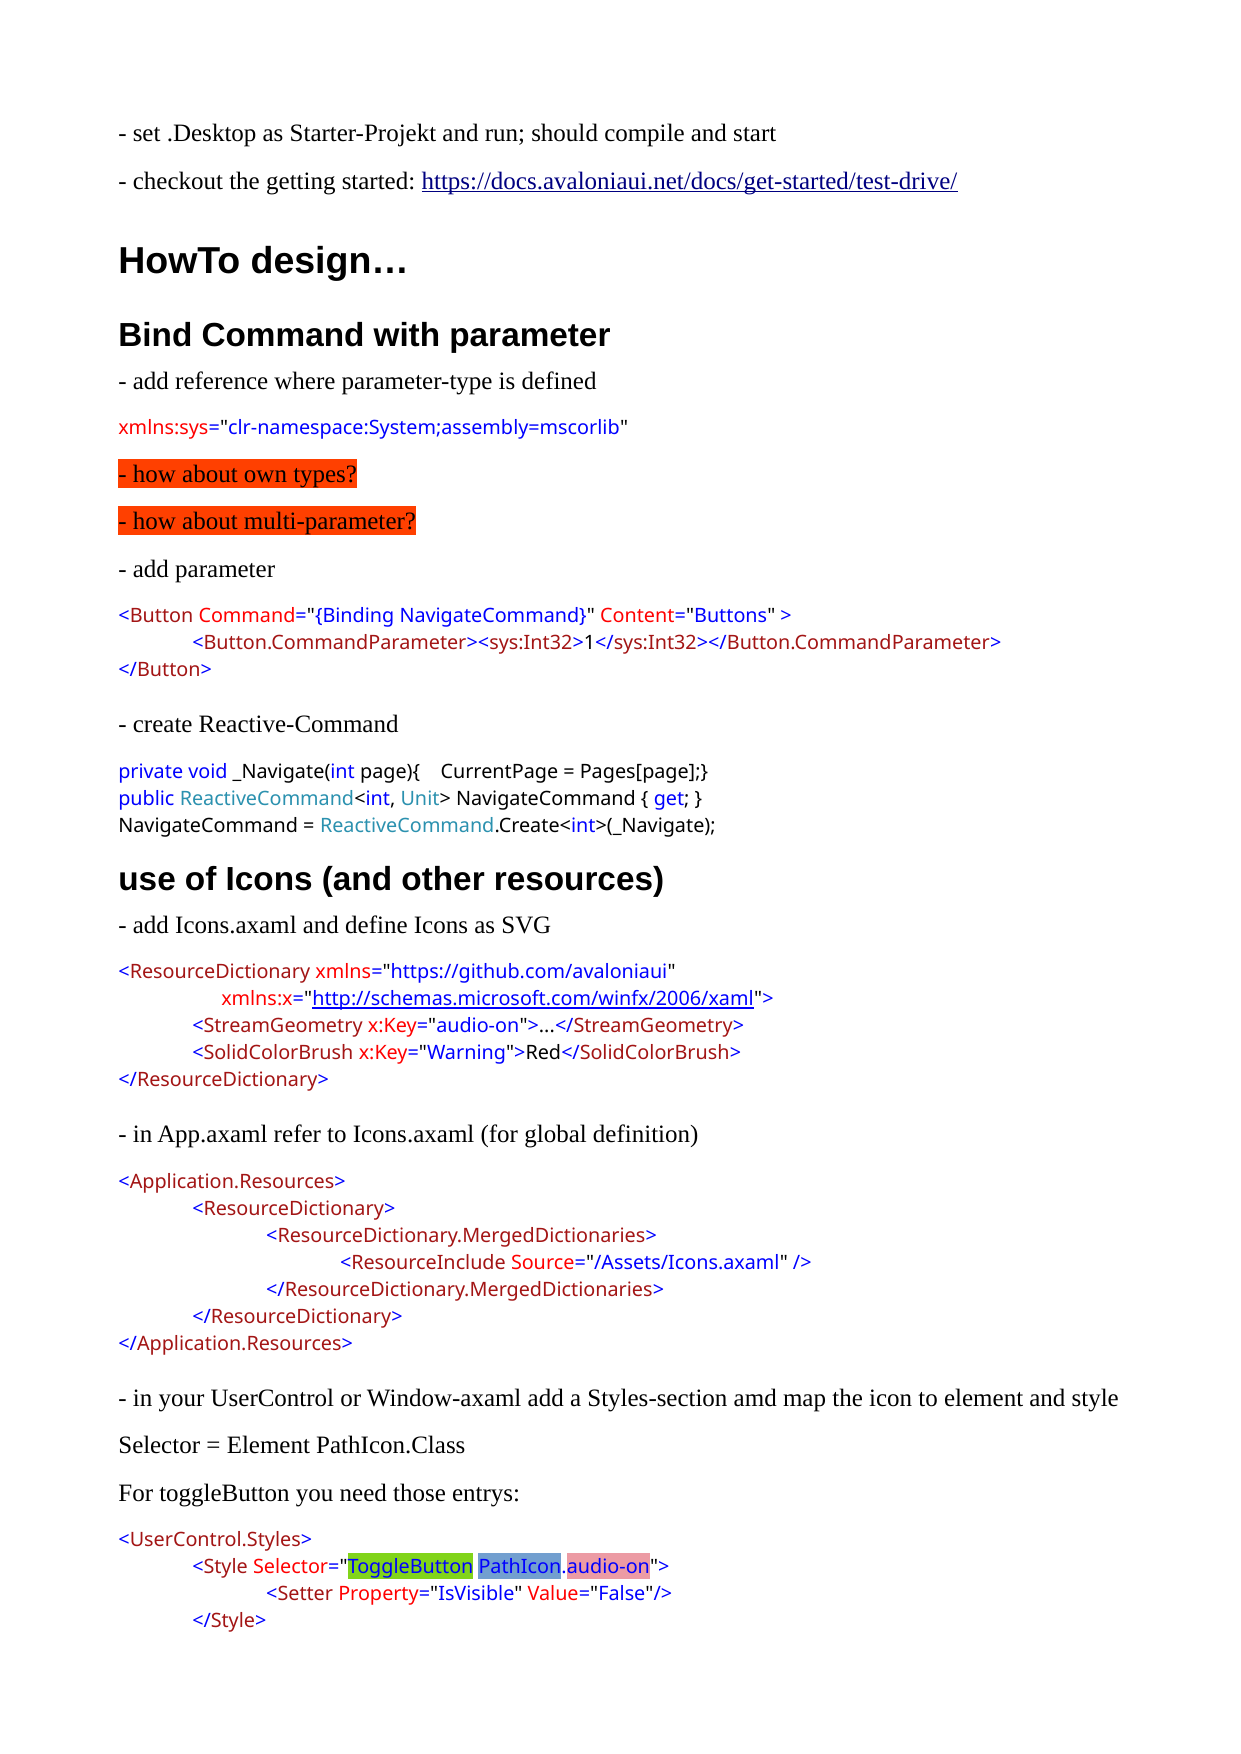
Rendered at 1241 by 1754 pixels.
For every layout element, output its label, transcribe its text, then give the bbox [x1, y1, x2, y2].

text <Style Selector="ToggleButton PathIcon.audio-on"> [118, 1553, 1122, 1579]
text NavigateCommand = ReactiveCommand.Create<int>(_Navigate); [118, 811, 1122, 838]
text - in your UserControl or Window-axaml add a Styles-section amd map the icon to element and style [118, 1383, 1122, 1412]
text - set .Desktop as Starter-Projekt and run; should compile and start [118, 118, 1122, 147]
text <Application.Resources> [118, 1167, 1122, 1194]
text public ReactiveCommand<int, Unit> NavigateCommand { get; } [118, 784, 1122, 811]
text - add reference where parameter-type is defined [118, 366, 1122, 394]
text </ResourceDictionary.MergedDictionaries> [118, 1275, 1122, 1302]
text private void _Navigate(int page){ CurrentPage = Pages[page];} [118, 757, 1122, 784]
text - add Icons.axaml and define Icons as SVG [118, 910, 1122, 939]
text Selector = Element PathIcon.Class [118, 1430, 1122, 1459]
text - how about multi-parameter? [118, 506, 1122, 535]
text <ResourceDictionary> [118, 1194, 1122, 1221]
text </Application.Resources> [118, 1329, 1122, 1356]
subtitle HowTo design… [118, 238, 1122, 281]
text <Button Command="{Binding NavigateCommand}" Content="Buttons" > [118, 602, 1122, 629]
text </ResourceDictionary> [118, 1302, 1122, 1329]
text <UserControl.Styles> [118, 1526, 1122, 1553]
text <ResourceInclude Source="/Assets/Icons.axaml" /> [118, 1248, 1122, 1275]
text <Button.CommandParameter><sys:Int32>1</sys:Int32></Button.CommandParameter> [118, 629, 1122, 656]
text xmlns:sys="clr-namespace:System;assembly=mscorlib" [118, 413, 1122, 440]
text xmlns:x="http://schemas.microsoft.com/winfx/2006/xaml"> [118, 984, 1122, 1011]
text </ResourceDictionary> [118, 1065, 1122, 1092]
text <SolidColorBrush x:Key="Warning">Red</SolidColorBrush> [118, 1038, 1122, 1065]
text </Style> [118, 1607, 1122, 1633]
text <StreamGeometry x:Key="audio-on">...</StreamGeometry> [118, 1011, 1122, 1038]
text - create Reactive-Command [118, 709, 1122, 738]
text <Setter Property="IsVisible" Value="False"/> [118, 1579, 1122, 1607]
text <ResourceDictionary xmlns="https://github.com/avaloniaui" [118, 957, 1122, 984]
text - checkout the getting started: https://docs.avaloniaui.net/docs/get-started/test-drive/ [118, 166, 1122, 194]
text <ResourceDictionary.MergedDictionaries> [118, 1221, 1122, 1248]
text - add parameter [118, 554, 1122, 583]
subtitle use of Icons (and other resources) [118, 859, 1122, 897]
text For toggleButton you need those entrys: [118, 1478, 1122, 1507]
subtitle Bind Command with parameter [118, 315, 1122, 353]
text - how about own types? [118, 459, 1122, 488]
text - in App.axaml refer to Icons.axaml (for global definition) [118, 1119, 1122, 1148]
text </Button> [118, 656, 1122, 683]
